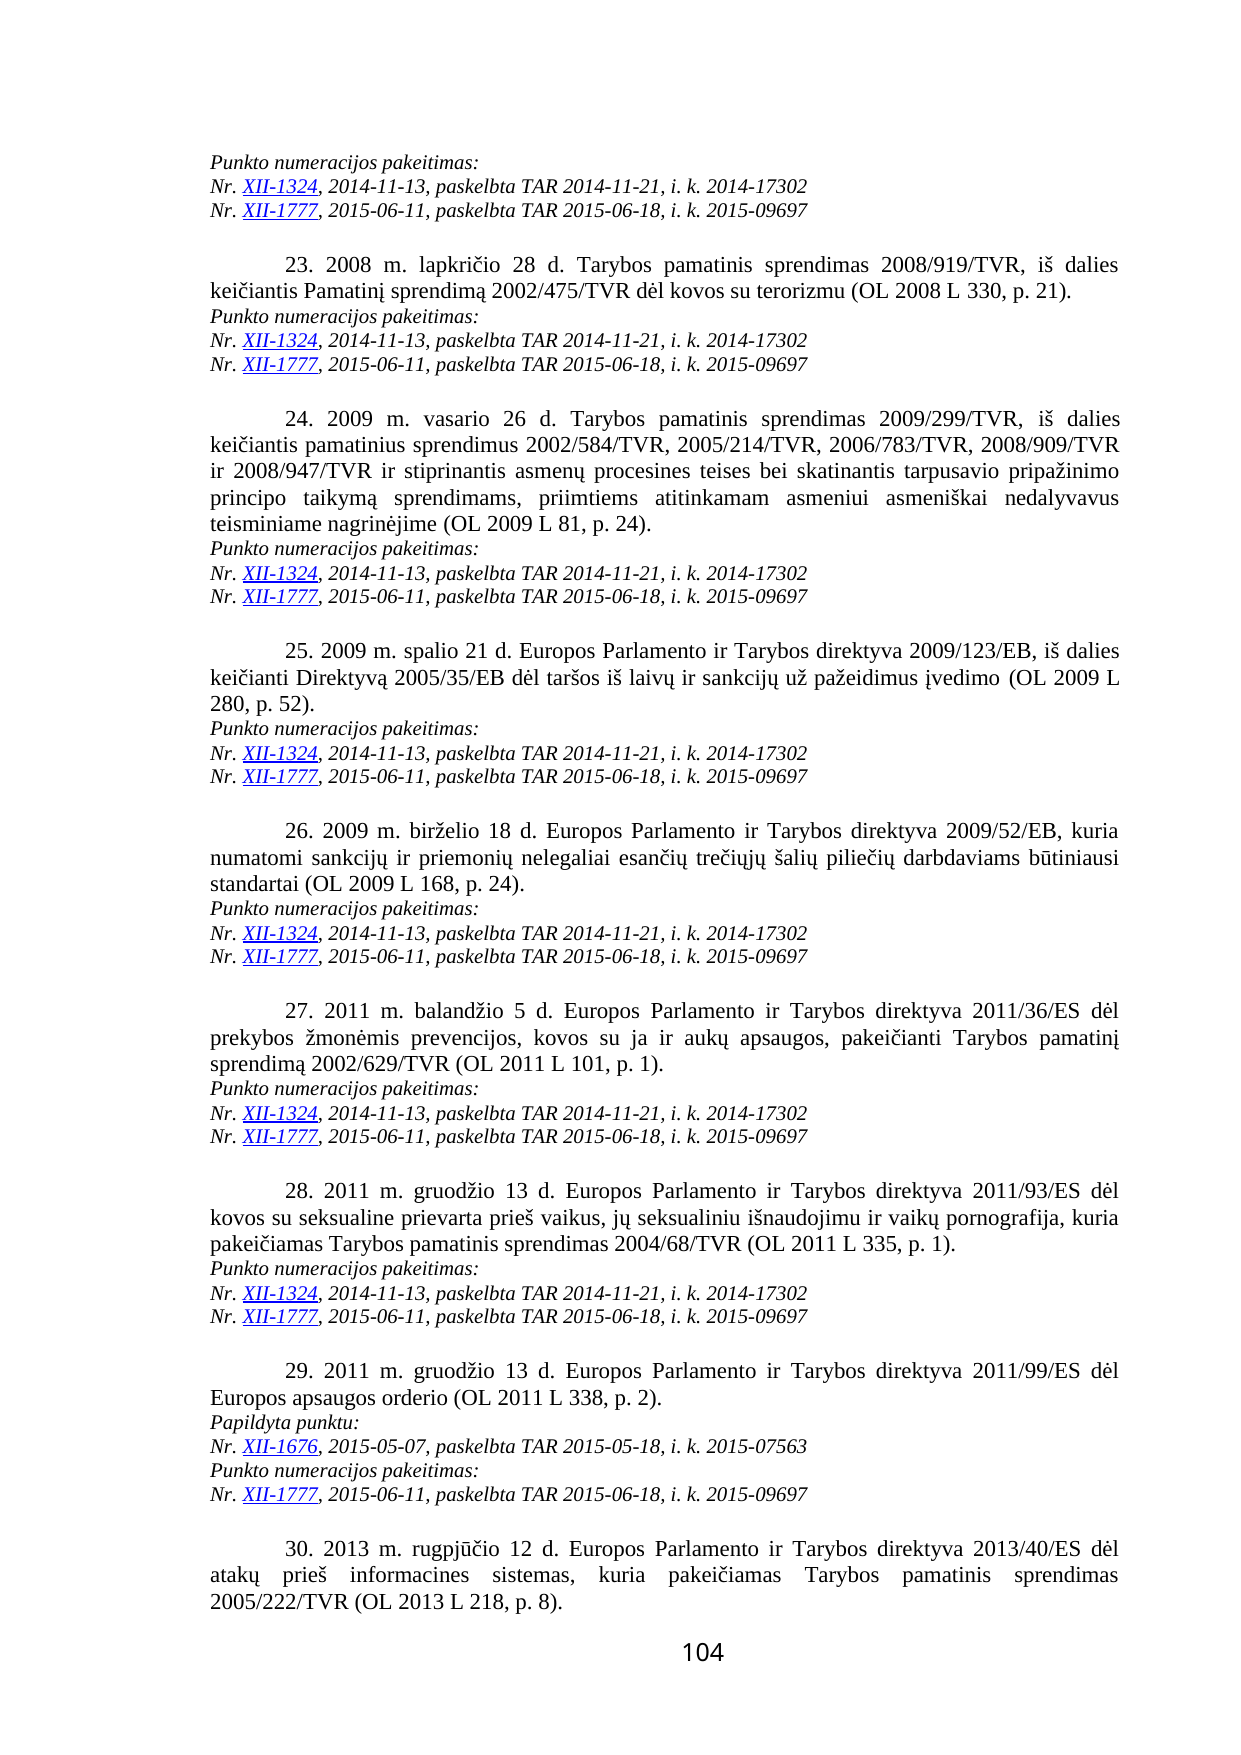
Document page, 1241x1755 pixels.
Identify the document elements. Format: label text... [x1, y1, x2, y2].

text Nr. XII-1324, 2014-11-13, paskelbta TAR 2014-11-21, i. k. 2014-17302 [210, 1100, 1120, 1124]
text Nr. XII-1777, 2015-06-11, paskelbta TAR 2015-06-18, i. k. 2015-09697 [210, 1482, 1120, 1506]
text Punkto numeracijos pakeitimas: [210, 536, 1120, 560]
text 23. 2008 m. lapkričio 28 d. Tarybos pamatinis sprendimas 2008/919/TVR, iš dalies keičiantis Pamatinį sprendimą 2002/475/TVR dėl kovos su terorizmu (OL 2008 L 330, p. 21). [210, 251, 1120, 304]
text 27. 2011 m. balandžio 5 d. Europos Parlamento ir Tarybos direktyva 2011/36/ES dėl prekybos žmonėmis prevencijos, kovos su ja ir aukų apsaugos, pakeičianti Tarybos pamatinį sprendimą 2002/629/TVR (OL 2011 L 101, p. 1). [210, 997, 1120, 1076]
text 30. 2013 m. rugpjūčio 12 d. Europos Parlamento ir Tarybos direktyva 2013/40/ES dėl atakų prieš informacines sistemas, kuria pakeičiamas Tarybos pamatinis sprendimas 2005/222/TVR (OL 2013 L 218, p. 8). [210, 1535, 1120, 1614]
text Nr. XII-1777, 2015-06-11, paskelbta TAR 2015-06-18, i. k. 2015-09697 [210, 584, 1120, 608]
text Nr. XII-1777, 2015-06-11, paskelbta TAR 2015-06-18, i. k. 2015-09697 [210, 1124, 1120, 1148]
text Punkto numeracijos pakeitimas: [210, 1076, 1120, 1100]
text Punkto numeracijos pakeitimas: [210, 150, 1120, 174]
text Nr. XII-1676, 2015-05-07, paskelbta TAR 2015-05-18, i. k. 2015-07563 [210, 1434, 1120, 1458]
text 28. 2011 m. gruodžio 13 d. Europos Parlamento ir Tarybos direktyva 2011/93/ES dėl kovos su seksualine prievarta prieš vaikus, jų seksualiniu išnaudojimu ir vaikų pornografija, kuria pakeičiamas Tarybos pamatinis sprendimas 2004/68/TVR (OL 2011 L 335, p. 1). [210, 1177, 1120, 1256]
text Nr. XII-1324, 2014-11-13, paskelbta TAR 2014-11-21, i. k. 2014-17302 [210, 328, 1120, 352]
text Punkto numeracijos pakeitimas: [210, 716, 1120, 740]
text Nr. XII-1324, 2014-11-13, paskelbta TAR 2014-11-21, i. k. 2014-17302 [210, 1280, 1120, 1304]
text Nr. XII-1777, 2015-06-11, paskelbta TAR 2015-06-18, i. k. 2015-09697 [210, 352, 1120, 376]
text Nr. XII-1777, 2015-06-11, paskelbta TAR 2015-06-18, i. k. 2015-09697 [210, 1304, 1120, 1328]
text Nr. XII-1324, 2014-11-13, paskelbta TAR 2014-11-21, i. k. 2014-17302 [210, 740, 1120, 764]
text 26. 2009 m. birželio 18 d. Europos Parlamento ir Tarybos direktyva 2009/52/EB, kuria numatomi sankcijų ir priemonių nelegaliai esančių trečiųjų šalių piliečių darbdaviams būtiniausi standartai (OL 2009 L 168, p. 24). [210, 817, 1120, 896]
text Nr. XII-1324, 2014-11-13, paskelbta TAR 2014-11-21, i. k. 2014-17302 [210, 920, 1120, 944]
text Punkto numeracijos pakeitimas: [210, 1458, 1120, 1482]
text 29. 2011 m. gruodžio 13 d. Europos Parlamento ir Tarybos direktyva 2011/99/ES dėl Europos apsaugos orderio (OL 2011 L 338, p. 2). [210, 1357, 1120, 1410]
text Nr. XII-1777, 2015-06-11, paskelbta TAR 2015-06-18, i. k. 2015-09697 [210, 198, 1120, 222]
text Nr. XII-1324, 2014-11-13, paskelbta TAR 2014-11-21, i. k. 2014-17302 [210, 560, 1120, 584]
text Nr. XII-1324, 2014-11-13, paskelbta TAR 2014-11-21, i. k. 2014-17302 [210, 174, 1120, 198]
text Punkto numeracijos pakeitimas: [210, 1256, 1120, 1280]
text 25. 2009 m. spalio 21 d. Europos Parlamento ir Tarybos direktyva 2009/123/EB, iš dalies keičianti Direktyvą 2005/35/EB dėl taršos iš laivų ir sankcijų už pažeidimus įvedimo (OL 2009 L 280, p. 52). [210, 637, 1120, 716]
text 24. 2009 m. vasario 26 d. Tarybos pamatinis sprendimas 2009/299/TVR, iš dalies keičiantis pamatinius sprendimus 2002/584/TVR, 2005/214/TVR, 2006/783/TVR, 2008/909/TVR ir 2008/947/TVR ir stiprinantis asmenų procesines teises bei skatinantis tarpusavio pripažinimo principo taikymą sprendimams, priimtiems atitinkamam asmeniui asmeniškai nedalyvavus teisminiame nagrinėjime (OL 2009 L 81, p. 24). [210, 404, 1120, 536]
text Nr. XII-1777, 2015-06-11, paskelbta TAR 2015-06-18, i. k. 2015-09697 [210, 944, 1120, 968]
text Papildyta punktu: [210, 1410, 1120, 1434]
text Punkto numeracijos pakeitimas: [210, 304, 1120, 328]
text Punkto numeracijos pakeitimas: [210, 896, 1120, 920]
text Nr. XII-1777, 2015-06-11, paskelbta TAR 2015-06-18, i. k. 2015-09697 [210, 764, 1120, 788]
